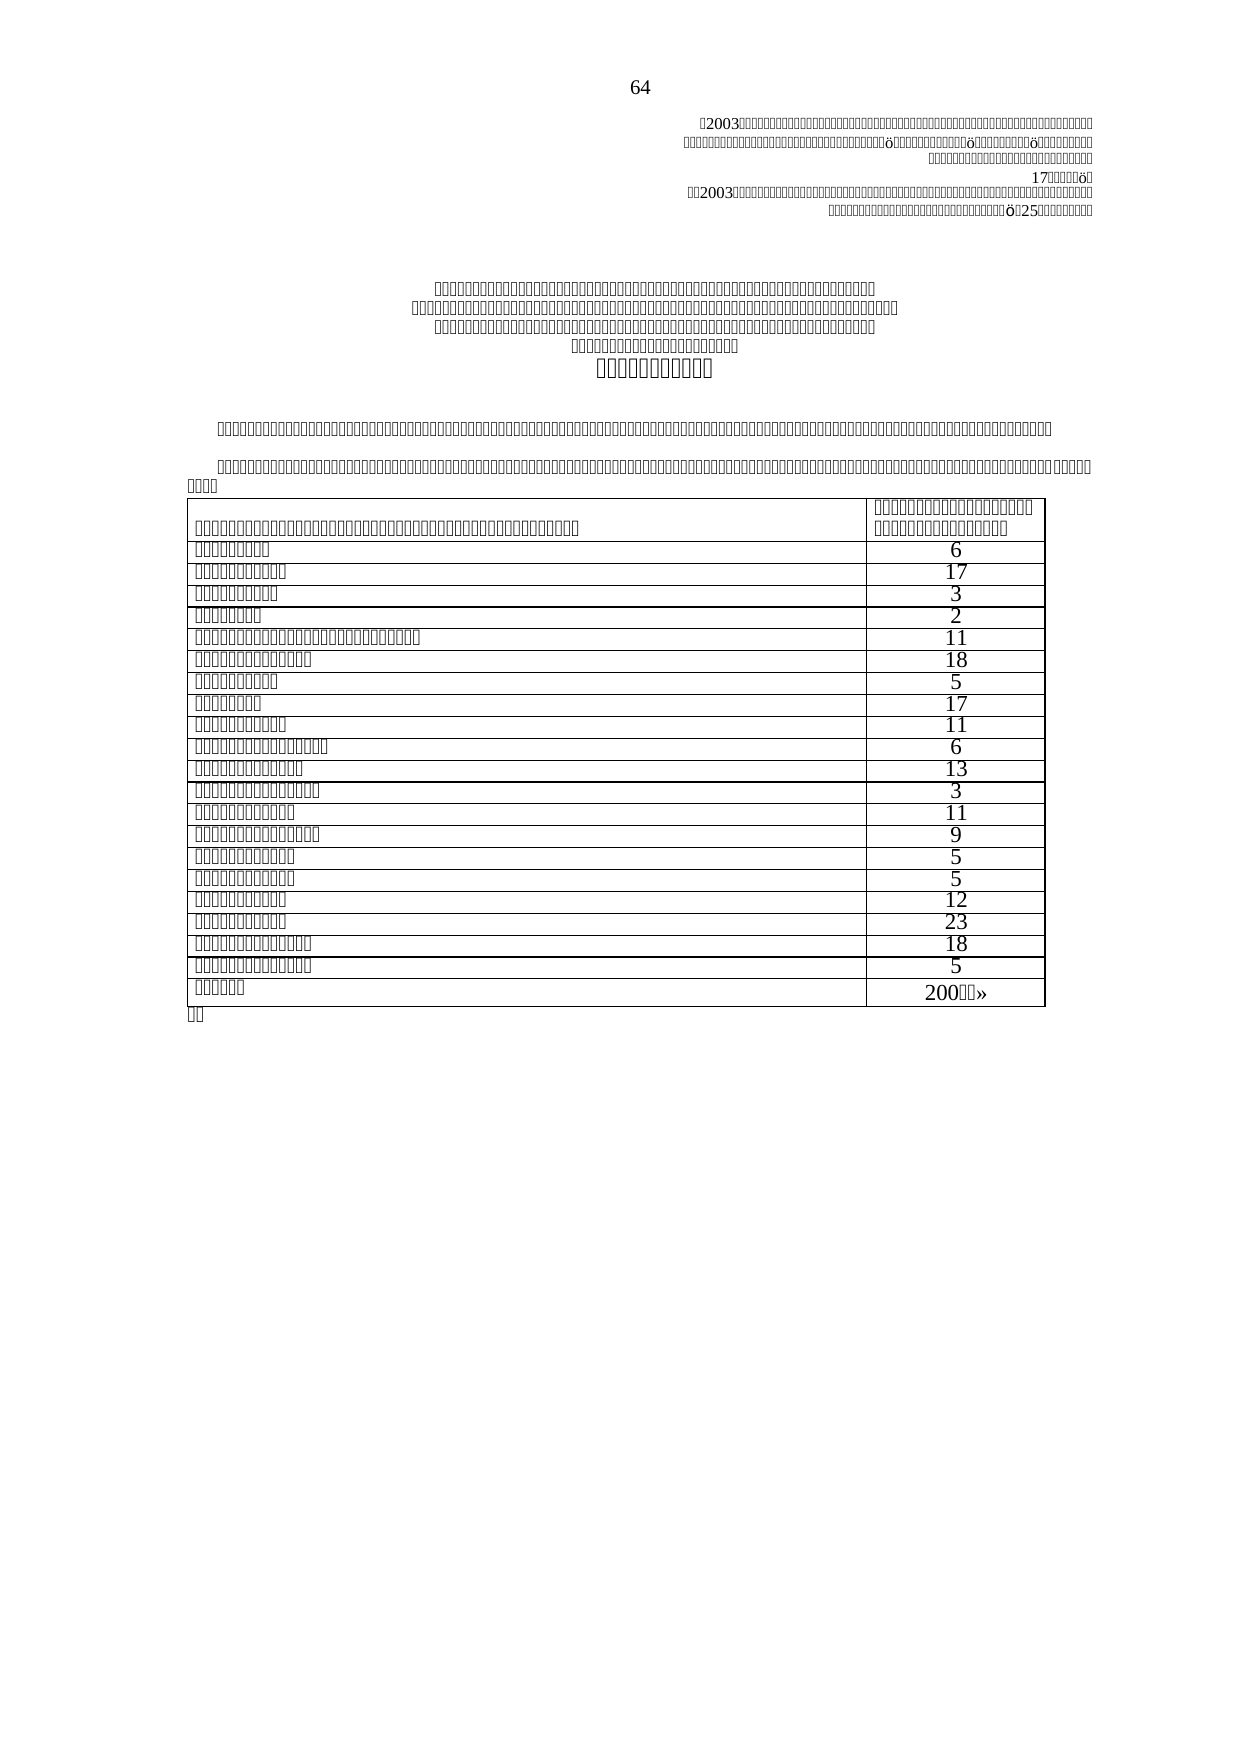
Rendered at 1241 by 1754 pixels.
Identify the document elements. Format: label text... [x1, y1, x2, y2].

table_cell  [867, 914, 1044, 934]
text  [187, 1007, 1093, 1028]
text  [187, 339, 1093, 358]
table_cell  [188, 695, 866, 716]
table_cell  [188, 892, 866, 913]
text  [187, 422, 1093, 441]
table_cell  [867, 870, 1044, 891]
table_cell  [188, 826, 866, 847]
table_cell  [867, 608, 1044, 628]
table_cell  [867, 673, 1044, 694]
table_header  [188, 499, 866, 541]
table_cell  [188, 783, 866, 803]
text ö [187, 202, 1093, 221]
text  [187, 153, 1093, 168]
table_cell  [188, 586, 866, 606]
table_cell  [188, 936, 866, 956]
table_cell  [867, 761, 1044, 781]
table_cell  [867, 936, 1044, 956]
table_cell  [867, 651, 1044, 672]
table_cell  [188, 739, 866, 759]
text ö [187, 168, 1093, 187]
table_cell  [867, 542, 1044, 563]
text  [187, 460, 1093, 498]
table_header  [867, 499, 1044, 541]
table_cell  [867, 564, 1044, 584]
table_cell  [188, 629, 866, 650]
table_cell  [188, 608, 866, 628]
table_cell  [188, 979, 866, 1006]
table_cell  [188, 914, 866, 934]
text  [187, 301, 1093, 320]
table_cell  [867, 892, 1044, 913]
table_cell  [867, 783, 1044, 803]
text  [187, 358, 1093, 384]
table_cell  [867, 848, 1044, 869]
table_cell  [188, 651, 866, 672]
table_cell  [188, 761, 866, 781]
table_cell  [188, 673, 866, 694]
table_cell  [867, 826, 1044, 847]
text  [187, 320, 1093, 339]
table_cell » [867, 979, 1044, 1006]
table_cell  [867, 958, 1044, 978]
table_cell  [867, 695, 1044, 716]
table_cell  [188, 958, 866, 978]
table_cell  [867, 586, 1044, 606]
text ööö [187, 133, 1093, 153]
table_cell  [188, 564, 866, 584]
table_cell  [188, 870, 866, 891]
table_cell  [188, 804, 866, 825]
text  [187, 282, 1093, 301]
table_cell  [188, 848, 866, 869]
text  [187, 118, 1093, 133]
table_cell  [867, 739, 1044, 759]
text  [187, 187, 1093, 202]
table_cell  [867, 629, 1044, 650]
table_cell  [867, 717, 1044, 738]
table_cell  [867, 804, 1044, 825]
table_cell  [188, 542, 866, 563]
table_cell  [188, 717, 866, 738]
